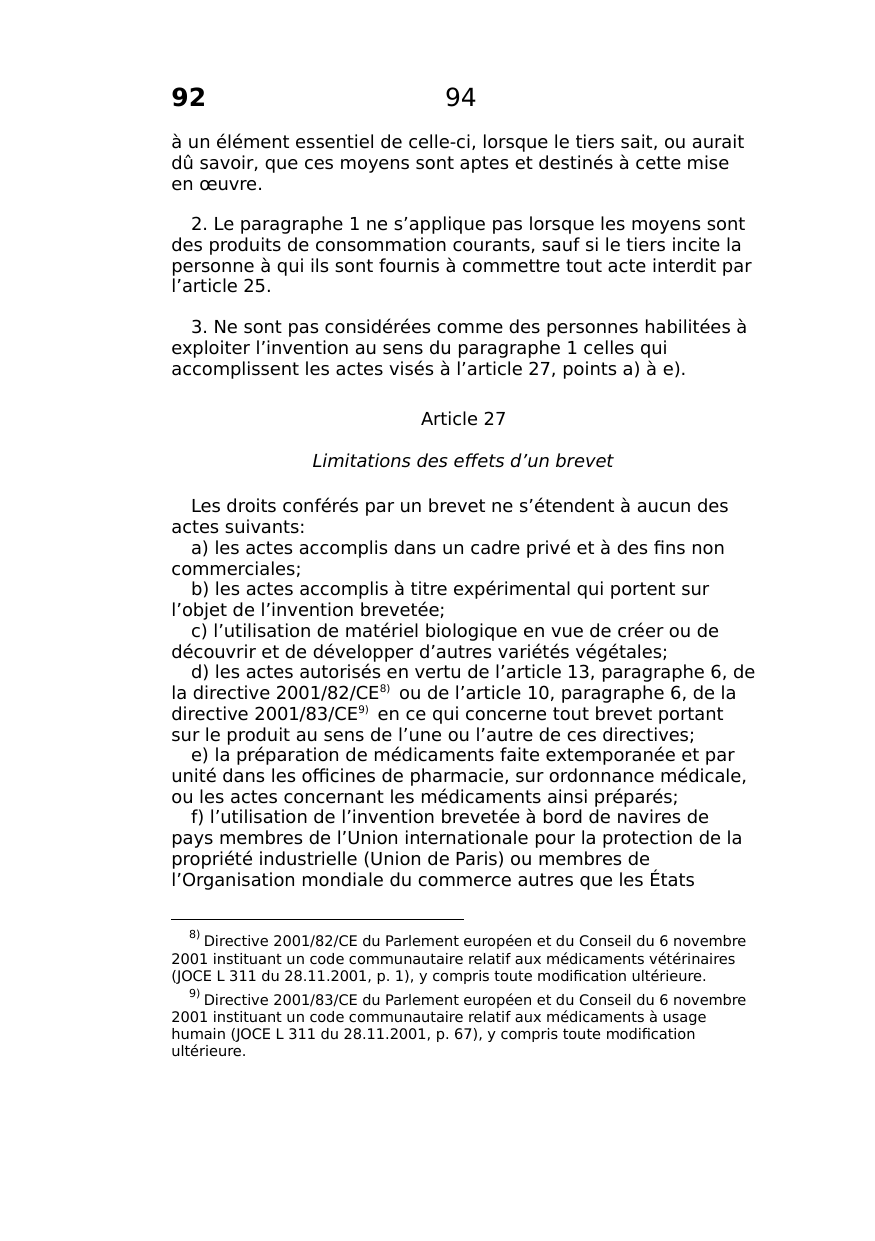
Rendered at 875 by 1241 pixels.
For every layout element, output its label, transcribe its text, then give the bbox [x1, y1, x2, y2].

text d) les actes autorisés en vertu de l’article 13, paragraphe 6, de la directive 2001/82/CE ou de l’article 10, paragraphe 6, de la directive 2001/83/CE en ce qui concerne tout brevet portant sur le produit au sens de l’une ou l’autre de ces directives; [171, 662, 756, 745]
text Les droits conférés par un brevet ne s’étendent à aucun des actes suivants: [171, 496, 756, 538]
text Directive 2001/82/CE du Parlement européen et du Conseil du 6 novembre 2001 instituant un code communautaire relatif aux médicaments vétérinaires (JOCE L 311 du 28.11.2001, p. 1), y compris toute modification ultérieure. [171, 928, 756, 984]
text e) la préparation de médicaments faite extemporanée et par unité dans les officines de pharmacie, sur ordonnance médicale, ou les actes concernant les médicaments ainsi préparés; [171, 745, 756, 807]
text f) l’utilisation de l’invention brevetée à bord de navires de pays membres de l’Union internationale pour la protection de la propriété industrielle (Union de Paris) ou membres de l’Organisation mondiale du commerce autres que les États [171, 807, 756, 890]
subtitle Article 27 Limitations des effets d’un brevet [171, 409, 756, 471]
text Directive 2001/83/CE du Parlement européen et du Conseil du 6 novembre 2001 instituant un code communautaire relatif aux médicaments à usage humain (JOCE L 311 du 28.11.2001, p. 67), y compris toute modification ultérieure. [171, 987, 756, 1060]
text c) l’utilisation de matériel biologique en vue de créer ou de découvrir et de développer d’autres variétés végétales; [171, 621, 756, 662]
text 2. Le paragraphe 1 ne s’applique pas lorsque les moyens sont des produits de consommation courants, sauf si le tiers incite la personne à qui ils sont fournis à commettre tout acte interdit par l’article 25. [171, 214, 756, 297]
text à un élément essentiel de celle-ci, lorsque le tiers sait, ou aurait dû savoir, que ces moyens sont aptes et destinés à cette mise en œuvre. [171, 132, 756, 194]
text a) les actes accomplis dans un cadre privé et à des fins non commerciales; [171, 538, 756, 579]
text b) les actes accomplis à titre expérimental qui portent sur l’objet de l’invention brevetée; [171, 579, 756, 621]
text 3. Ne sont pas considérées comme des personnes habilitées à exploiter l’invention au sens du paragraphe 1 celles qui accomplissent les actes visés à l’article 27, points a) à e). [171, 317, 756, 379]
